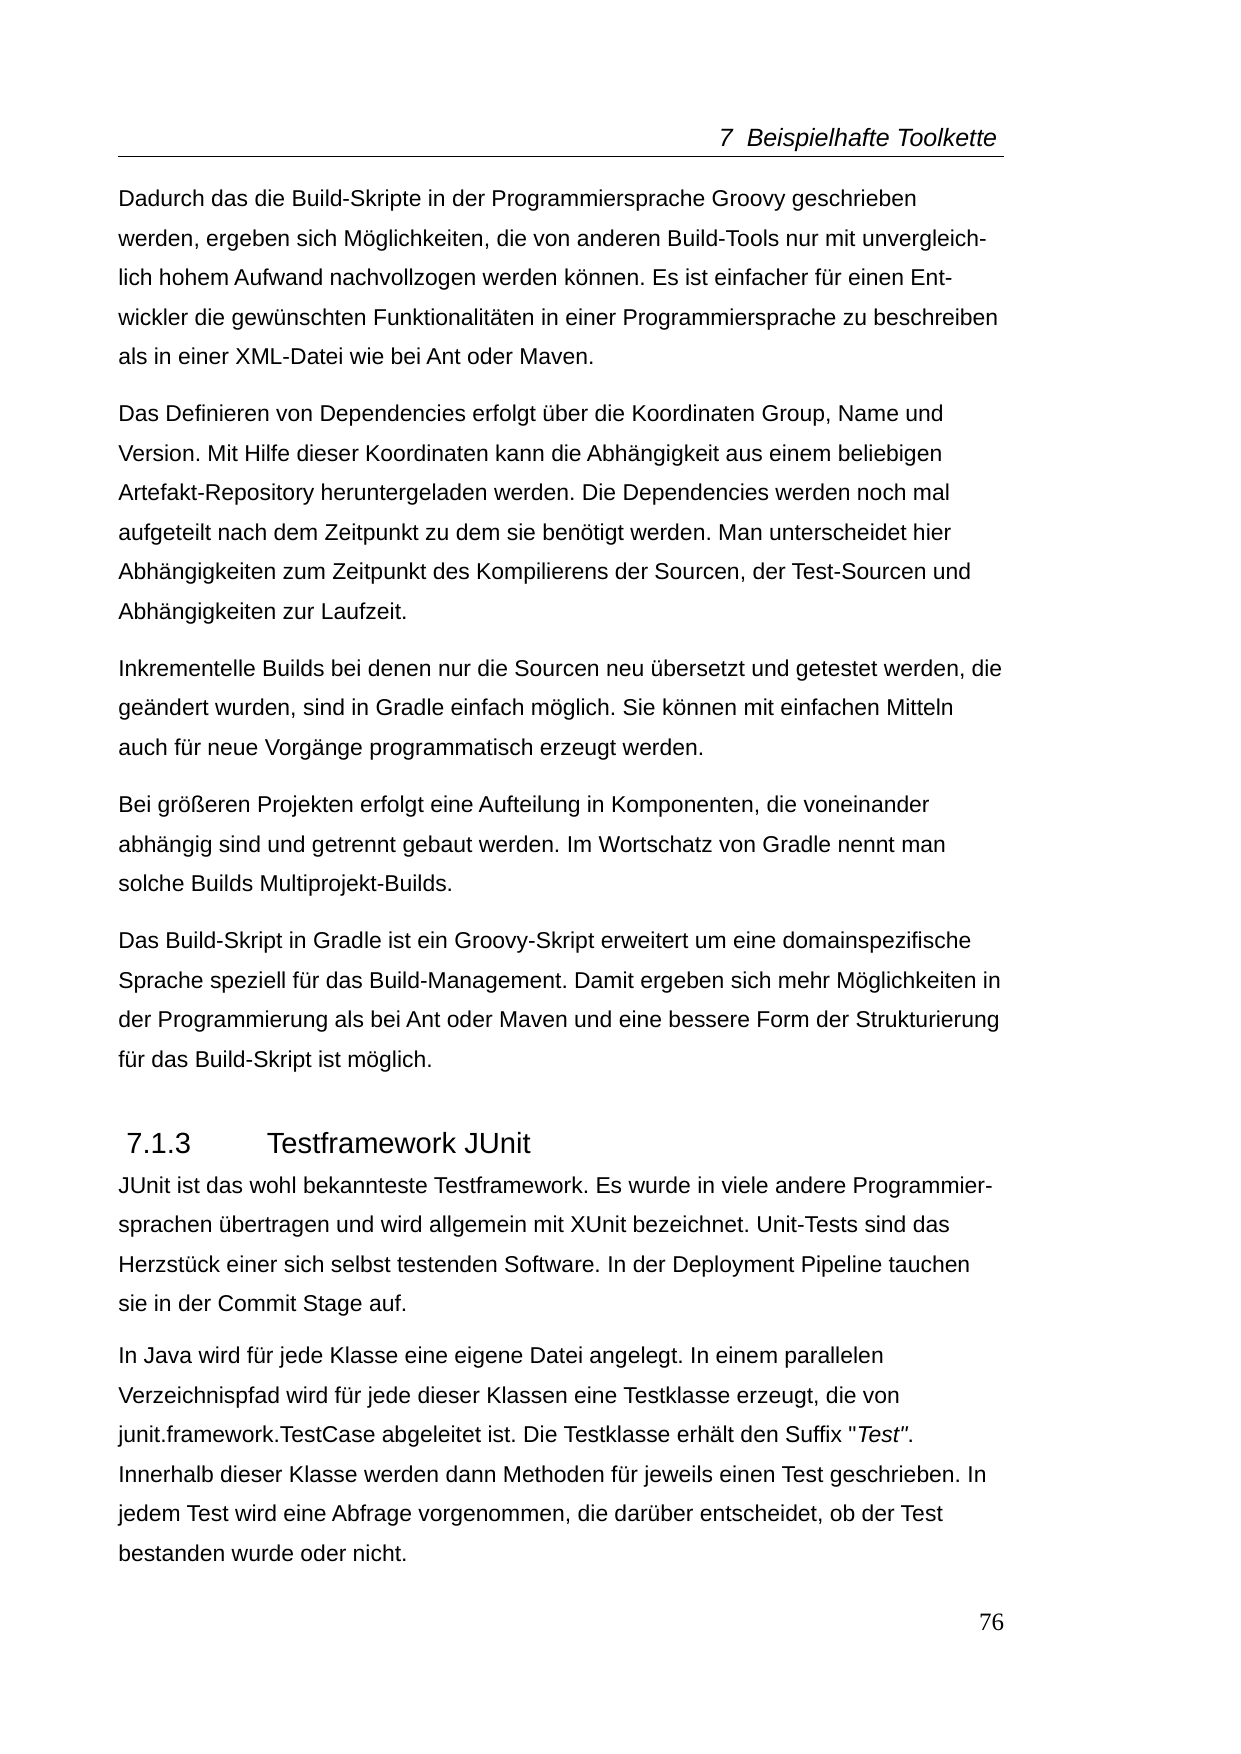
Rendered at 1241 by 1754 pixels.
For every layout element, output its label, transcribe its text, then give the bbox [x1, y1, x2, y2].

text Bei größeren Projekten erfolgt eine Aufteilung in Komponenten, die voneinander abhängig sind und getrennt gebaut werden. Im Wortschatz von Gradle nennt man solche Builds Multiprojekt-Builds. [118, 791, 1004, 896]
text Dadurch das die Build-Skripte in der Programmiersprache Groovy geschrieben werden, ergeben sich Möglichkeiten, die von anderen Build-Tools nur mit unvergleich-lich hohem Aufwand nachvollzogen werden können. Es ist einfacher für einen Ent-wickler die gewünschten Funktionalitäten in einer Programmiersprache zu beschreiben als in einer XML-Datei wie bei Ant oder Maven. [118, 185, 1004, 369]
subtitle Testframework JUnit [118, 1126, 1004, 1160]
text JUnit ist das wohl bekannteste Testframework. Es wurde in viele andere Programmier-sprachen übertragen und wird allgemein mit XUnit bezeichnet. Unit-Tests sind das Herzstück einer sich selbst testenden Software. In der Deployment Pipeline tauchen sie in der Commit Stage auf. [118, 1172, 1004, 1317]
text Das Build-Skript in Gradle ist ein Groovy-Skript erweitert um eine domainspezifische Sprache speziell für das Build-Management. Damit ergeben sich mehr Möglichkeiten in der Programmierung als bei Ant oder Maven und eine bessere Form der Strukturierung für das Build-Skript ist möglich. [118, 927, 1004, 1072]
text Das Definieren von Dependencies erfolgt über die Koordinaten Group, Name und Version. Mit Hilfe dieser Koordinaten kann die Abhängigkeit aus einem beliebigen Artefakt-Repository heruntergeladen werden. Die Dependencies werden noch mal aufgeteilt nach dem Zeitpunkt zu dem sie benötigt werden. Man unterscheidet hier Abhängigkeiten zum Zeitpunkt des Kompilierens der Sourcen, der Test-Sourcen und Abhängigkeiten zur Laufzeit. [118, 400, 1004, 624]
text Inkrementelle Builds bei denen nur die Sourcen neu übersetzt und getestet werden, die geändert wurden, sind in Gradle einfach möglich. Sie können mit einfachen Mitteln auch für neue Vorgänge programmatisch erzeugt werden. [118, 655, 1004, 760]
text In Java wird für jede Klasse eine eigene Datei angelegt. In einem parallelen Verzeichnispfad wird für jede dieser Klassen eine Testklasse erzeugt, die von junit.framework.TestCase abgeleitet ist. Die Testklasse erhält den Suffix "Test". Innerhalb dieser Klasse werden dann Methoden für jeweils einen Test geschrieben. In jedem Test wird eine Abfrage vorgenommen, die darüber entscheidet, ob der Test bestanden wurde oder nicht. [118, 1342, 1004, 1566]
